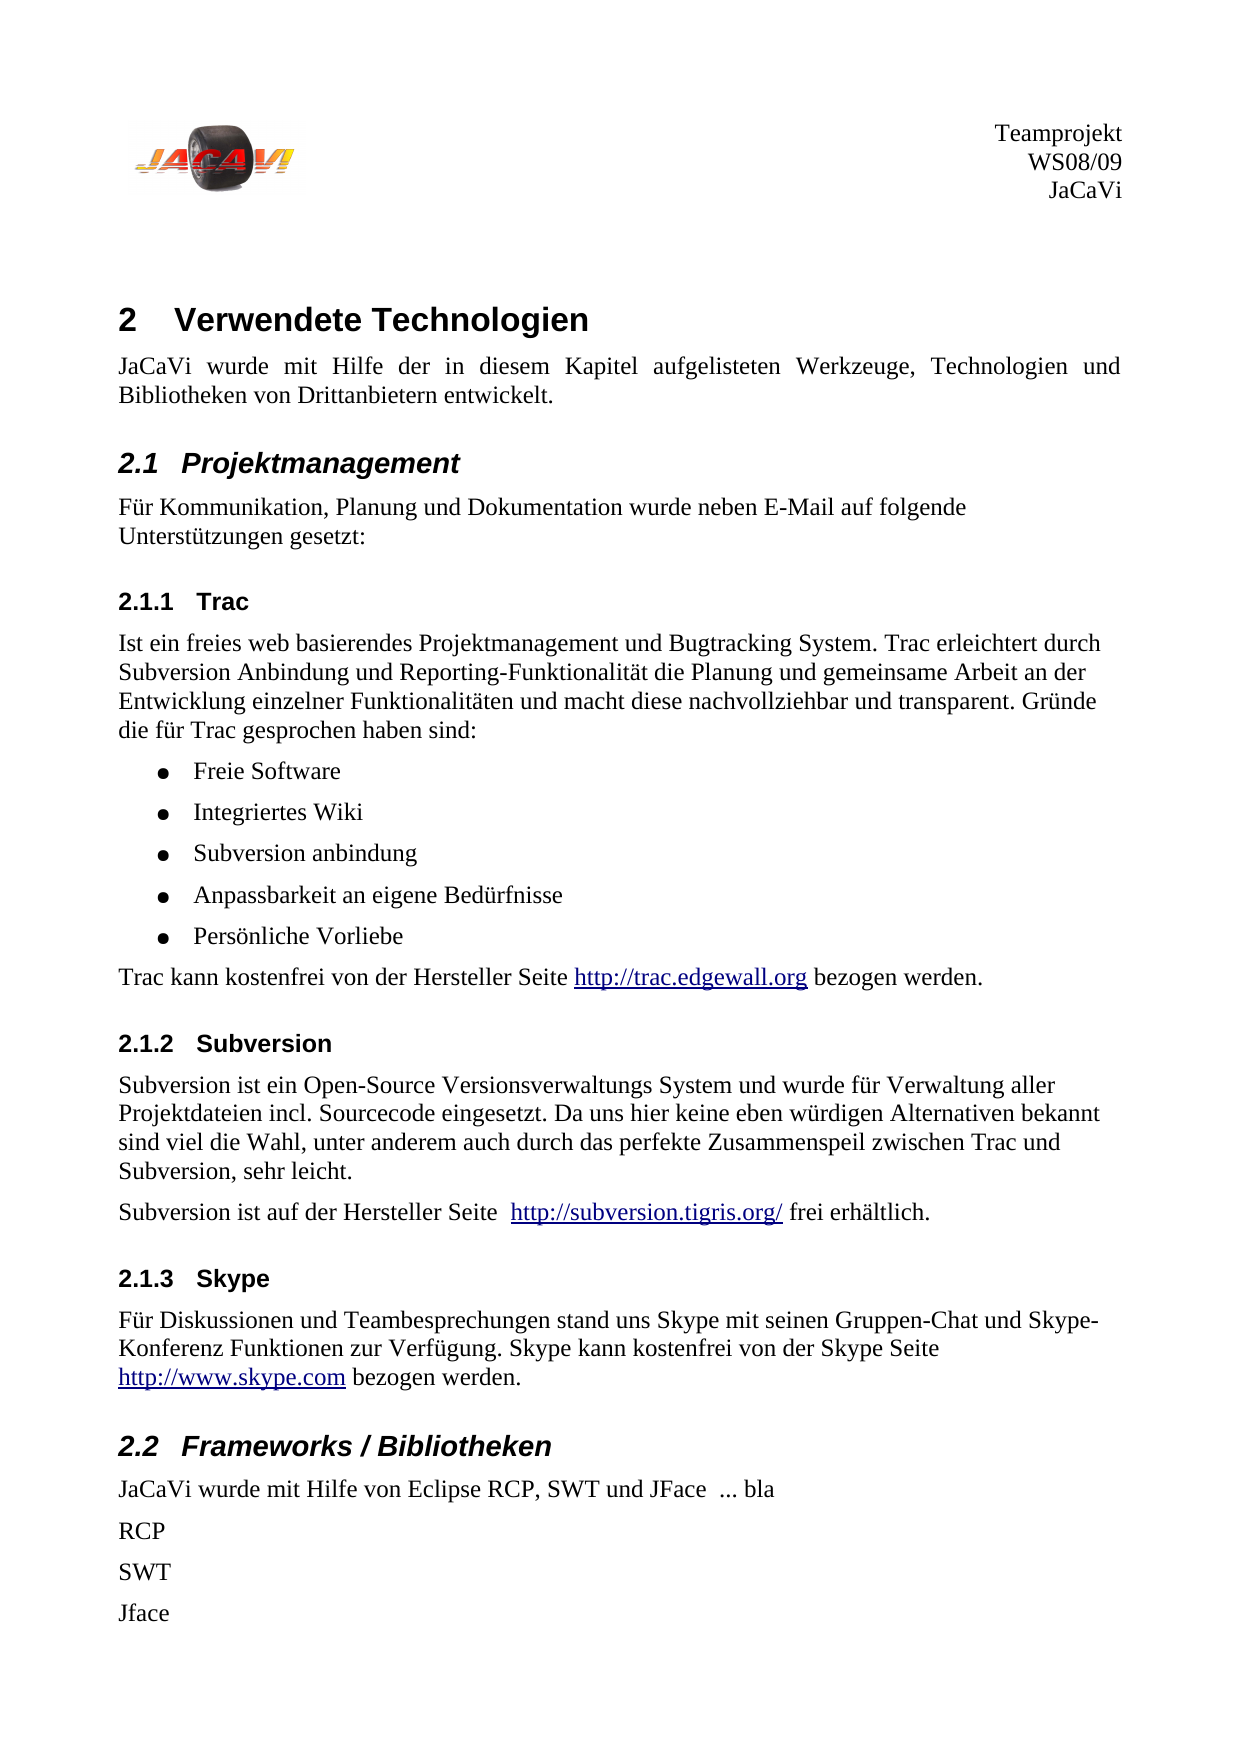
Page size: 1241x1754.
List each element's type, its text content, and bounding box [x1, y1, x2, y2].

text Subversion ist ein Open-Source Versionsverwaltungs System und wurde für Verwaltung aller Projektdateien incl. Sourcecode eingesetzt. Da uns hier keine eben würdigen Alternativen bekannt sind viel die Wahl, unter anderem auch durch das perfekte Zusammenspeil zwischen Trac und Subversion, sehr leicht. [118, 1070, 1122, 1185]
text Trac kann kostenfrei von der Hersteller Seite http://trac.edgewall.org bezogen werden. [118, 962, 1122, 991]
list Persönliche Vorliebe [156, 921, 1122, 950]
list Freie Software [156, 756, 1122, 785]
subtitle Skype [118, 1263, 1122, 1292]
list Subversion anbindung [156, 838, 1122, 867]
subtitle Verwendete Technologien [118, 300, 1122, 339]
subtitle Projektmanagement [118, 446, 1122, 480]
subtitle Frameworks / Bibliotheken [118, 1428, 1122, 1462]
text Subversion ist auf der Hersteller Seite http://subversion.tigris.org/ frei erhältlich. [118, 1197, 1122, 1226]
list Integriertes Wiki [156, 797, 1122, 826]
text JaCaVi wurde mit Hilfe der in diesem Kapitel aufgelisteten Werkzeuge, Technologien und Bibliotheken von Drittanbietern entwickelt. [118, 351, 1122, 409]
text JaCaVi wurde mit Hilfe von Eclipse RCP, SWT und JFace ... bla [118, 1474, 1122, 1503]
text RCP [118, 1516, 1122, 1544]
list Anpassbarkeit an eigene Bedürfnisse [156, 880, 1122, 908]
text Für Diskussionen und Teambesprechungen stand uns Skype mit seinen Gruppen-Chat und Skype-Konferenz Funktionen zur Verfügung. Skype kann kostenfrei von der Skype Seite http://www.skype.com bezogen werden. [118, 1305, 1122, 1391]
picture [128, 120, 307, 195]
text Jface [118, 1598, 1122, 1627]
text Ist ein freies web basierendes Projektmanagement und Bugtracking System. Trac erleichtert durch Subversion Anbindung und Reporting-Funktionalität die Planung und gemeinsame Arbeit an der Entwicklung einzelner Funktionalitäten und macht diese nachvollziehbar und transparent. Gründe die für Trac gesprochen haben sind: [118, 628, 1122, 743]
text SWT [118, 1557, 1122, 1586]
subtitle Trac [118, 587, 1122, 616]
subtitle Subversion [118, 1028, 1122, 1057]
text Für Kommunikation, Planung und Dokumentation wurde neben E-Mail auf folgende Unterstützungen gesetzt: [118, 492, 1122, 550]
